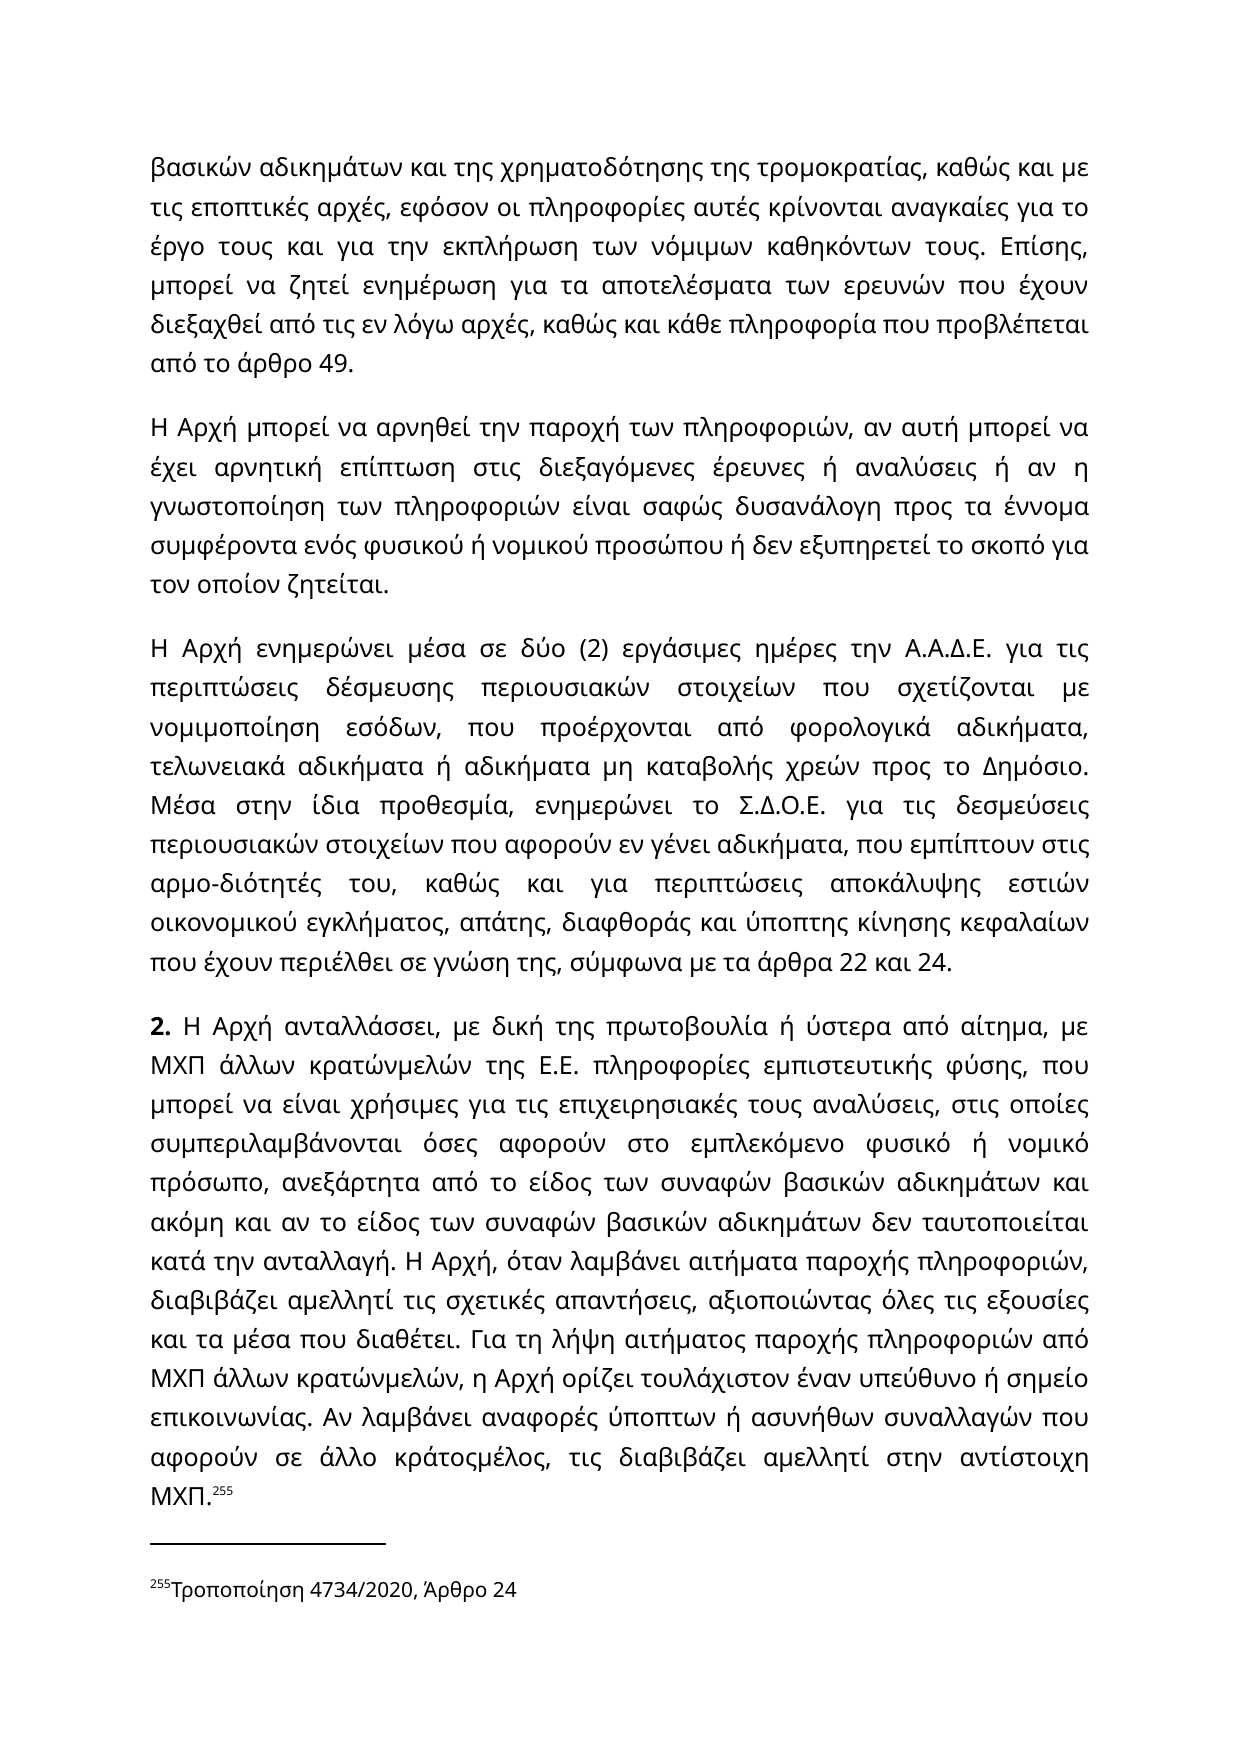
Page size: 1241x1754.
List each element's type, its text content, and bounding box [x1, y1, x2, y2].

text Τροποποίηση 4734/2020, Άρθρο 24 [150, 1576, 1090, 1604]
text Η Αρχή ενημερώνει μέσα σε δύο (2) εργάσιμες ημέρες την Α.Α.Δ.Ε. για τις περιπτώσεις δέσμευσης περιουσιακών στοιχείων που σχετίζονται με νομιμοποίηση εσόδων, που προέρχονται από φορολογικά αδικήματα, τελωνειακά αδικήματα ή αδικήματα μη καταβολής χρεών προς το Δημόσιο. Μέσα στην ίδια προθεσμία, ενημερώνει το Σ.Δ.Ο.Ε. για τις δεσμεύσεις περιουσιακών στοιχείων που αφορούν εν γένει αδικήματα, που εμπίπτουν στις αρμο-διότητές του, καθώς και για περιπτώσεις αποκάλυψης εστιών οικονομικού εγκλήματος, απάτης, διαφθοράς και ύποπτης κίνησης κεφαλαίων που έχουν περιέλθει σε γνώση της, σύμφωνα με τα άρθρα 22 και 24. [150, 631, 1090, 978]
text Η Αρχή μπορεί να αρνηθεί την παροχή των πληροφοριών, αν αυτή μπορεί να έχει αρνητική επίπτωση στις διεξαγόμενες έρευνες ή αναλύσεις ή αν η γνωστοποίηση των πληροφοριών είναι σαφώς δυσανάλογη προς τα έννομα συμφέροντα ενός φυσικού ή νομικού προσώπου ή δεν εξυπηρετεί το σκοπό για τον οποίον ζητείται. [150, 410, 1090, 601]
text 2. Η Αρχή ανταλλάσσει, με δική της πρωτοβουλία ή ύστερα από αίτημα, με ΜΧΠ άλλων κρατώνμελών της Ε.Ε. πληροφορίες εμπιστευτικής φύσης, που μπορεί να είναι χρήσιμες για τις επιχειρησιακές τους αναλύσεις, στις οποίες συμπεριλαμβάνονται όσες αφορούν στο εμπλεκόμενο φυσικό ή νομικό πρόσωπο, ανεξάρτητα από το είδος των συναφών βασικών αδικημάτων και ακόμη και αν το είδος των συναφών βασικών αδικημάτων δεν ταυτοποιείται κατά την ανταλλαγή. Η Αρχή, όταν λαμβάνει αιτήματα παροχής πληροφοριών, διαβιβάζει αμελλητί τις σχετικές απαντήσεις, αξιοποιώντας όλες τις εξουσίες και τα μέσα που διαθέτει. Για τη λήψη αιτήματος παροχής πληροφοριών από ΜΧΠ άλλων κρατώνμελών, η Αρχή ορίζει τουλάχιστον έναν υπεύθυνο ή σημείο επικοινωνίας. Αν λαμβάνει αναφορές ύποπτων ή ασυνήθων συναλλαγών που αφορούν σε άλλο κράτοςμέλος, τις διαβιβάζει αμελλητί στην αντίστοιχη ΜΧΠ. [150, 1008, 1090, 1512]
text βασικών αδικημάτων και της χρηματοδότησης της τρομοκρατίας, καθώς και με τις εποπτικές αρχές, εφόσον οι πληροφορίες αυτές κρίνονται αναγκαίες για το έργο τους και για την εκπλήρωση των νόμιμων καθηκόντων τους. Επίσης, μπορεί να ζητεί ενημέρωση για τα αποτελέσματα των ερευνών που έχουν διεξαχθεί από τις εν λόγω αρχές, καθώς και κάθε πληροφορία που προβλέπεται από το άρθρο 49. [150, 150, 1090, 380]
